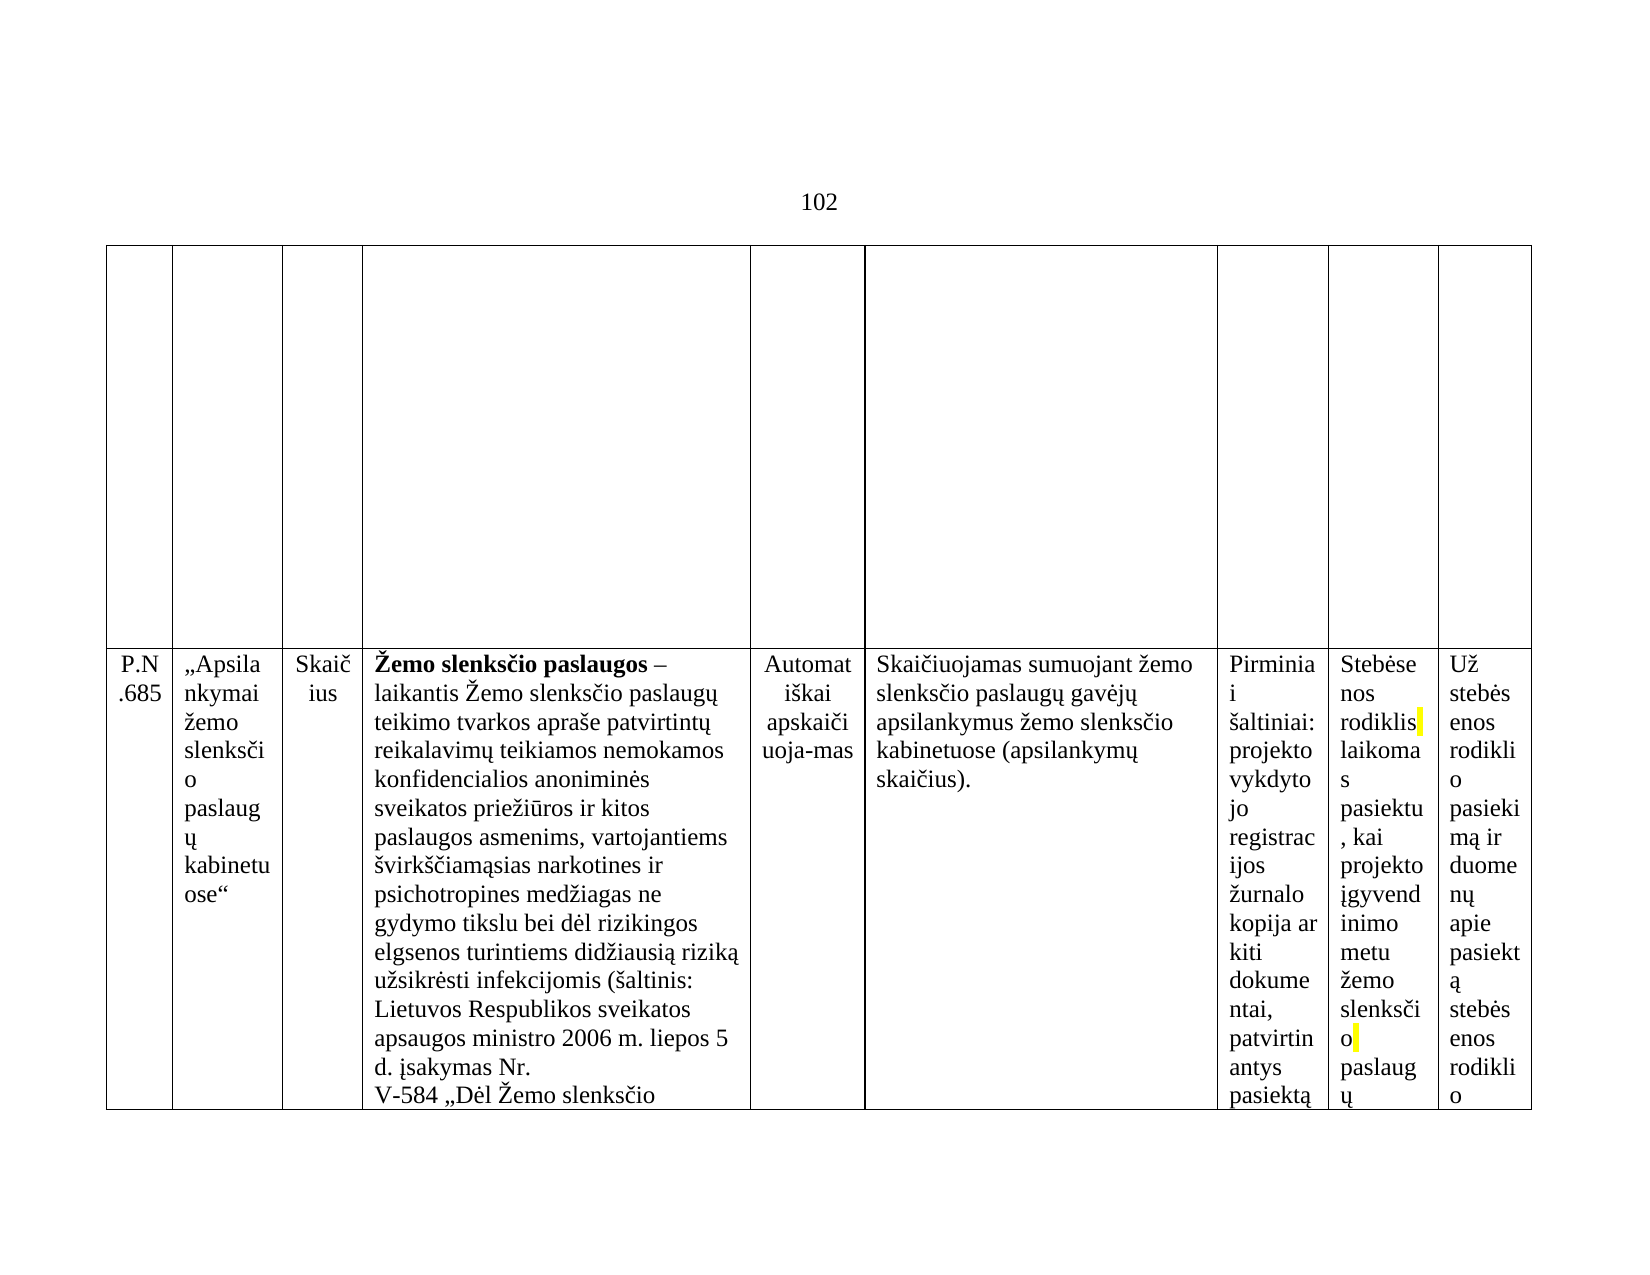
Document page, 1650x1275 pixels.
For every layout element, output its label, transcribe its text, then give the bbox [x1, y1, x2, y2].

table_cell [1218, 246, 1328, 648]
table_cell Automatiškai apskaičiuoja-mas [751, 649, 864, 1109]
table_cell P.N.685 [107, 649, 172, 1109]
table_cell [866, 246, 1217, 648]
table_cell „Apsilankymai žemo slenksčio paslaugų kabinetuose“ [173, 649, 282, 1109]
table_cell Stebėsenos rodiklis laikomas pasiektu, kai projekto įgyvendinimo metu žemo slenksčio paslaugų [1329, 649, 1438, 1109]
table_cell Skaičius [283, 649, 362, 1109]
table_cell Pirminiai šaltiniai: projekto vykdytojo registracijos žurnalo kopija ar kiti dokumentai, patvirtinantys pasiektą [1218, 649, 1328, 1109]
table_cell [751, 246, 864, 648]
table_cell [173, 246, 282, 648]
table_cell Žemo slenksčio paslaugos – laikantis Žemo slenksčio paslaugų teikimo tvarkos apraše patvirtintų reikalavimų teikiamos nemokamos konfidencialios anoniminės sveikatos priežiūros ir kitos paslaugos asmenims, vartojantiems švirkščiamąsias narkotines ir psichotropines medžiagas ne gydymo tikslu bei dėl rizikingos elgsenos turintiems didžiausią riziką užsikrėsti infekcijomis (šaltinis: Lietuvos Respublikos sveikatos apsaugos ministro 2006 m. liepos 5 d. įsakymas Nr. V-584 „Dėl Žemo slenksčio [363, 649, 750, 1109]
table_cell [1329, 246, 1438, 648]
table_cell [107, 246, 172, 648]
table_cell [363, 246, 750, 648]
table_cell Už stebėsenos rodiklio pasiekimą ir duomenų apie pasiektą stebėsenos rodiklio [1439, 649, 1531, 1109]
table_cell [1439, 246, 1531, 648]
table_cell Skaičiuojamas sumuojant žemo slenksčio paslaugų gavėjų apsilankymus žemo slenksčio kabinetuose (apsilankymų skaičius). [866, 649, 1217, 1109]
table_cell [283, 246, 362, 648]
